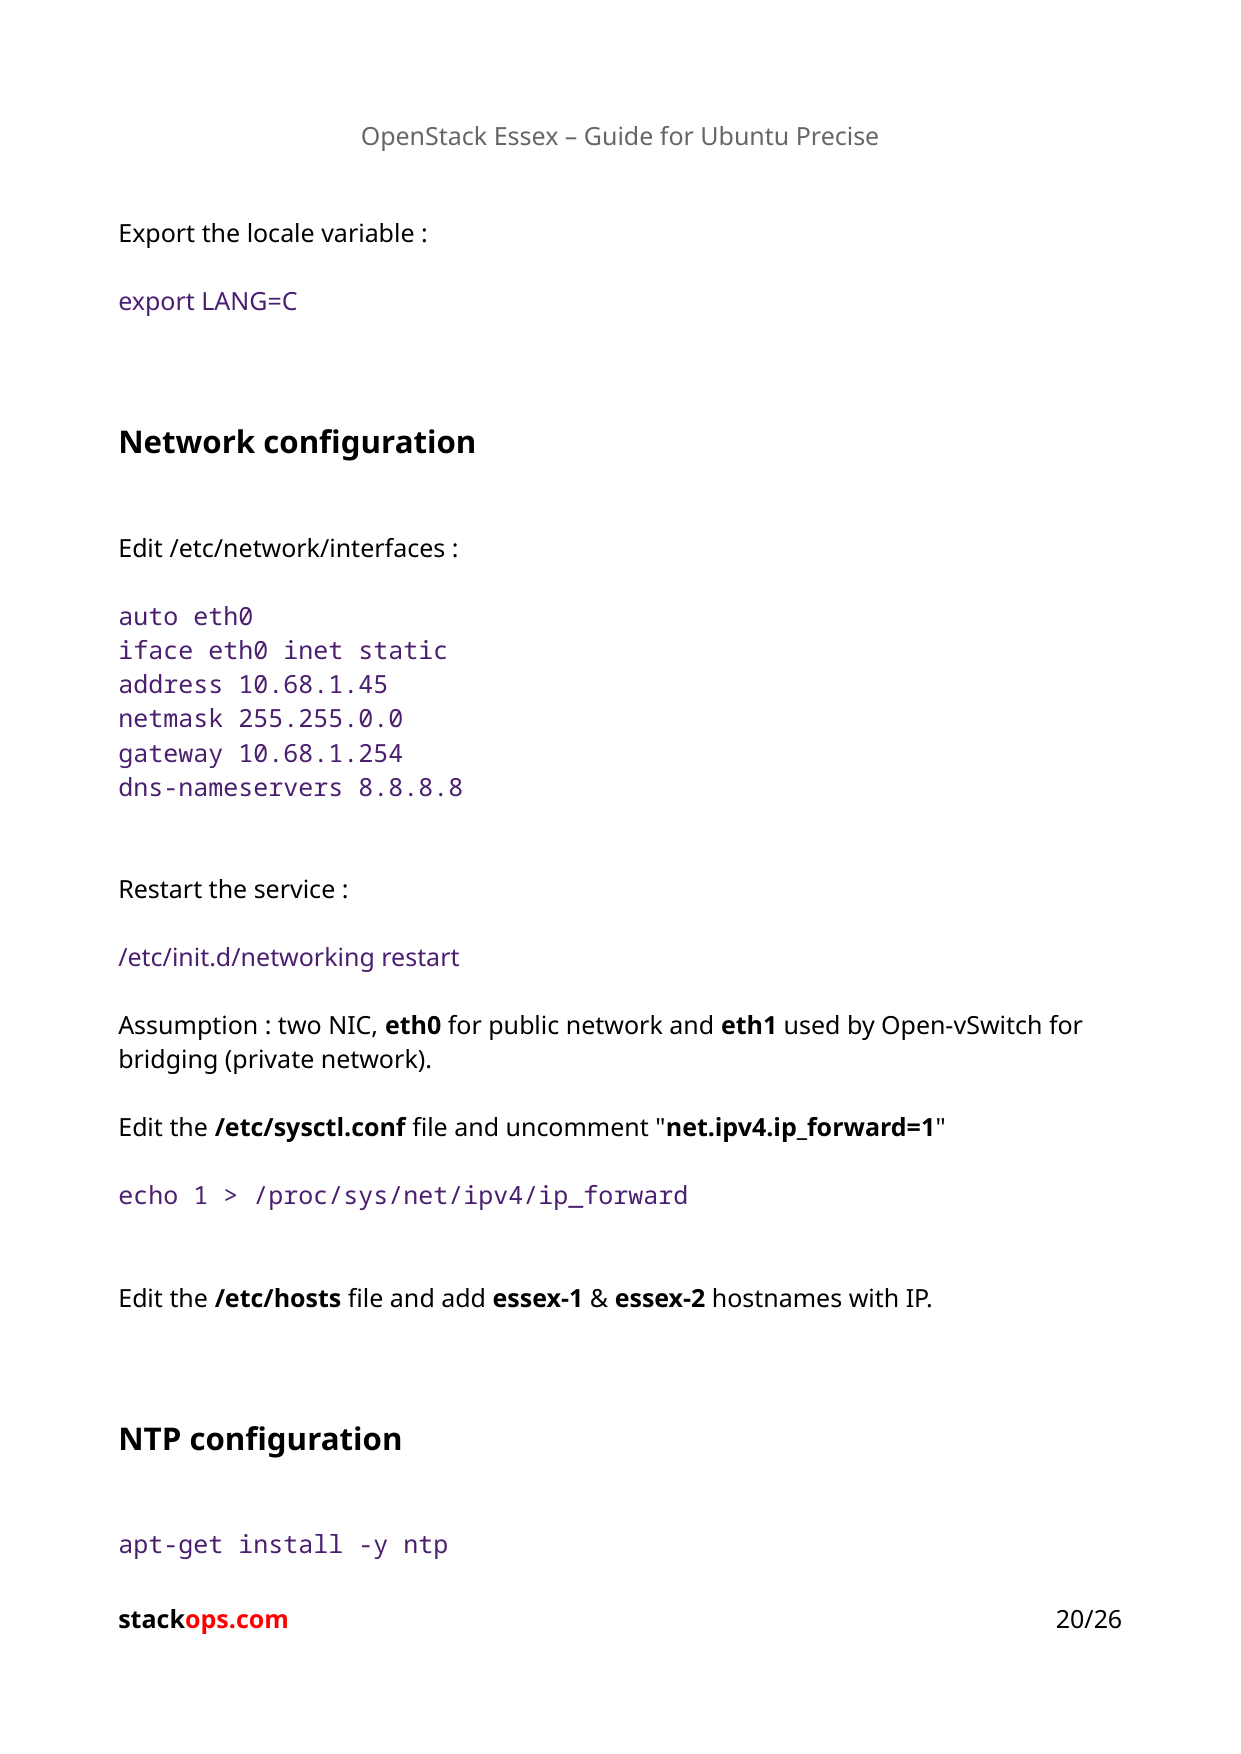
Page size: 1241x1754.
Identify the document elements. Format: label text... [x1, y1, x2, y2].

text export LANG=C [118, 284, 1122, 318]
text echo 1 > /proc/sys/net/ipv4/ip_forward [118, 1178, 1122, 1212]
text Edit /etc/network/interfaces : [118, 531, 1122, 565]
text iface eth0 inet static [118, 633, 1122, 667]
text Network configuration [118, 420, 1122, 463]
text gateway 10.68.1.254 [118, 735, 1122, 769]
text /etc/init.d/networking restart [118, 939, 1122, 974]
text apt-get install -y ntp [118, 1527, 1122, 1561]
text NTP configuration [118, 1416, 1122, 1459]
text address 10.68.1.45 [118, 667, 1122, 701]
text Assumption : two NIC, eth0 for public network and eth1 used by Open-vSwitch for bridging (private network). [118, 1008, 1122, 1076]
text Edit the /etc/sysctl.conf file and uncomment "net.ipv4.ip_forward=1" [118, 1110, 1122, 1144]
text Restart the service : [118, 871, 1122, 906]
text netmask 255.255.0.0 [118, 701, 1122, 735]
text dns-nameservers 8.8.8.8 [118, 769, 1122, 803]
text Export the locale variable : [118, 216, 1122, 250]
text Edit the /etc/hosts file and add essex-1 & essex-2 hostnames with IP. [118, 1280, 1122, 1314]
text auto eth0 [118, 599, 1122, 633]
